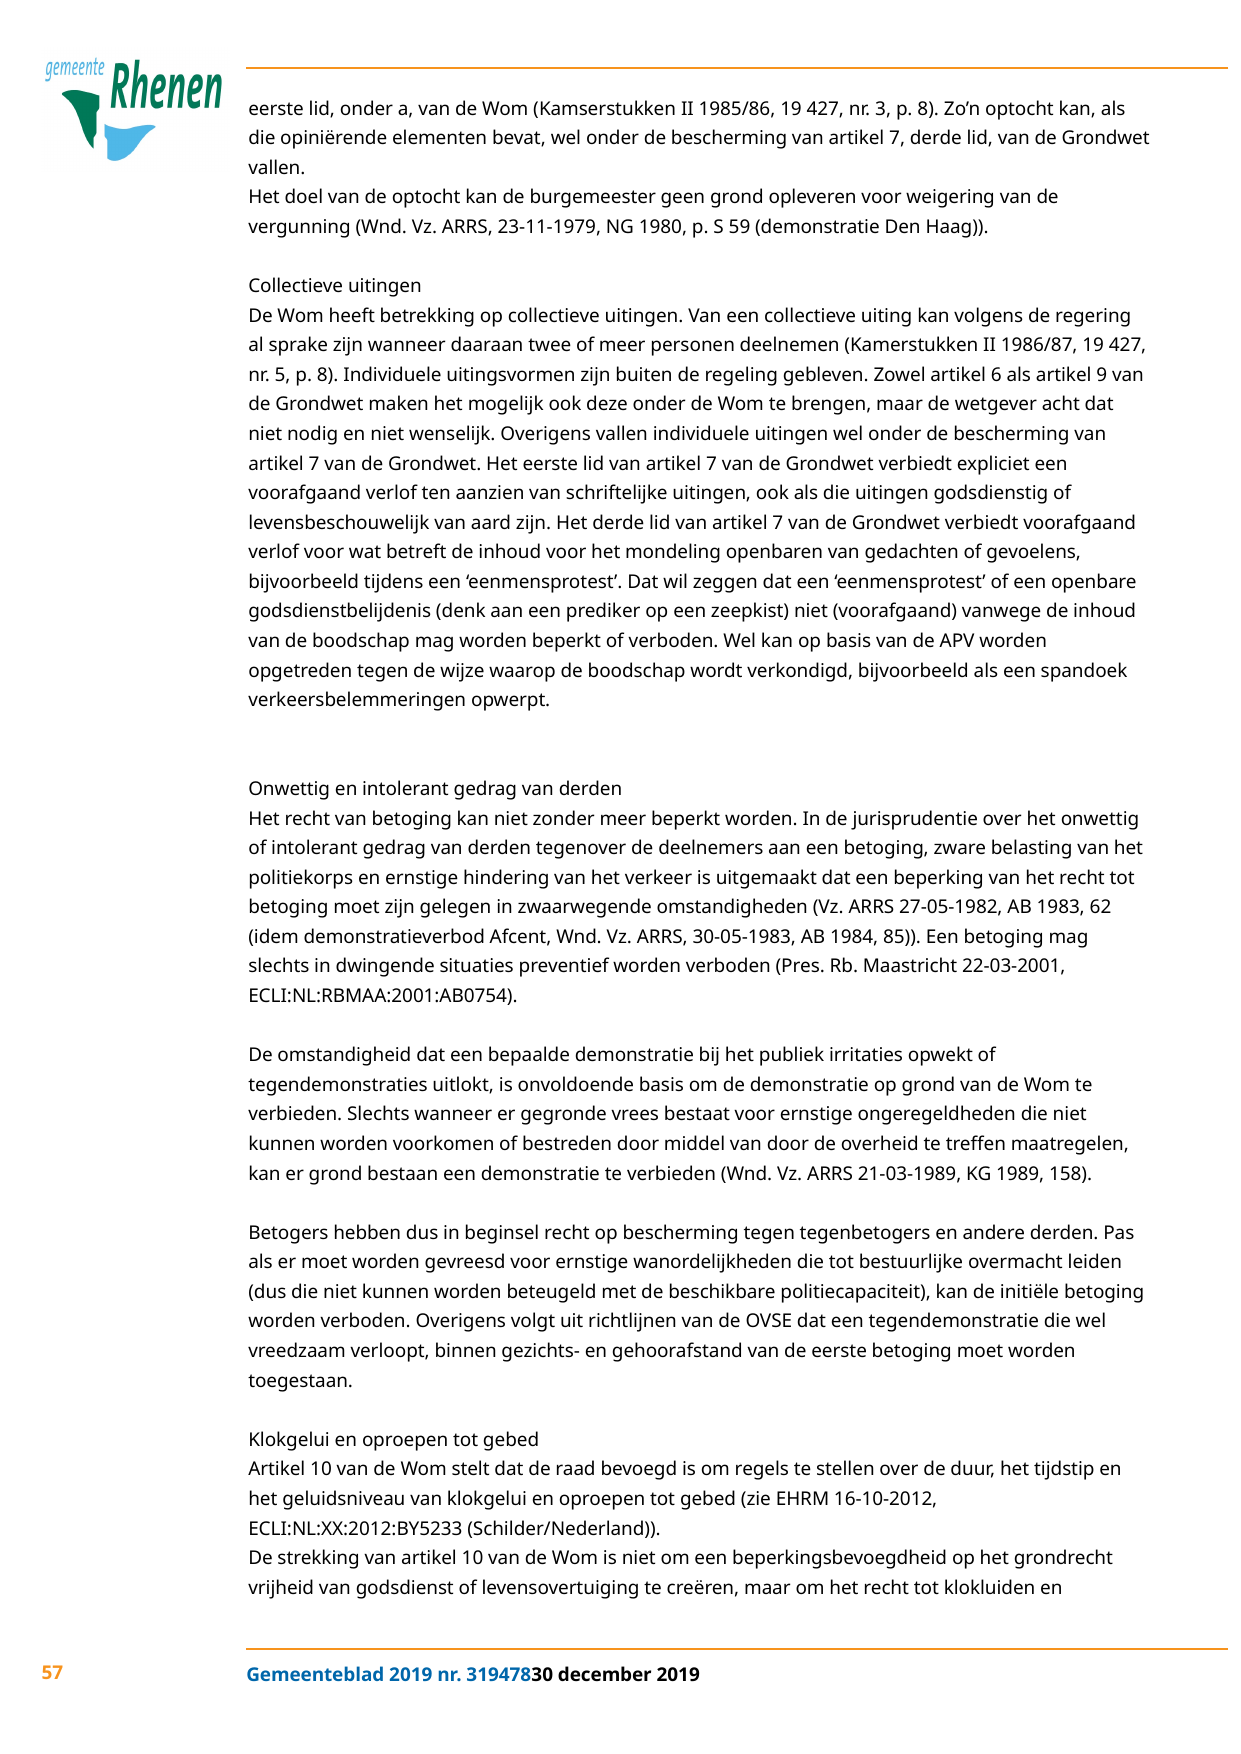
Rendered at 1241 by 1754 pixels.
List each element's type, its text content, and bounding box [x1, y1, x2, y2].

picture [41, 47, 231, 172]
text Klokgelui en oproepen tot gebed [248, 1426, 1152, 1452]
text Betogers hebben dus in beginsel recht op bescherming tegen tegenbetogers en andere derden. Pas als er moet worden gevreesd voor ernstige wanordelijkheden die tot bestuurlijke overmacht leiden (dus die niet kunnen worden beteugeld met de beschikbare politiecapaciteit), kan de initiële betoging worden verboden. Overigens volgt uit richtlijnen van de OVSE dat een tegendemonstratie die wel vreedzaam verloopt, binnen gezichts- en gehoorafstand van de eerste betoging moet worden toegestaan. [248, 1219, 1152, 1393]
text eerste lid, onder a, van de Wom (Kamserstukken II 1985/86, 19 427, nr. 3, p. 8). Zo’n optocht kan, als die opiniërende elementen bevat, wel onder de bescherming van artikel 7, derde lid, van de Grondwet vallen. [248, 95, 1152, 180]
text De Wom heeft betrekking op collectieve uitingen. Van een collectieve uiting kan volgens de regering al sprake zijn wanneer daaraan twee of meer personen deelnemen (Kamerstukken II 1986/87, 19 427, nr. 5, p. 8). Individuele uitingsvormen zijn buiten de regeling gebleven. Zowel artikel 6 als artikel 9 van de Grondwet maken het mogelijk ook deze onder de Wom te brengen, maar de wetgever acht dat niet nodig en niet wenselijk. Overigens vallen individuele uitingen wel onder de bescherming van artikel 7 van de Grondwet. Het eerste lid van artikel 7 van de Grondwet verbiedt expliciet een voorafgaand verlof ten aanzien van schriftelijke uitingen, ook als die uitingen godsdienstig of levensbeschouwelijk van aard zijn. Het derde lid van artikel 7 van de Grondwet verbiedt voorafgaand verlof voor wat betreft de inhoud voor het mondeling openbaren van gedachten of gevoelens, bijvoorbeeld tijdens een ‘eenmensprotest’. Dat wil zeggen dat een ‘eenmensprotest’ of een openbare godsdienstbelijdenis (denk aan een prediker op een zeepkist) niet (voorafgaand) vanwege de inhoud van de boodschap mag worden beperkt of verboden. Wel kan op basis van de APV worden opgetreden tegen de wijze waarop de boodschap wordt verkondigd, bijvoorbeeld als een spandoek verkeersbelemmeringen opwerpt. [248, 302, 1152, 712]
text Het doel van de optocht kan de burgemeester geen grond opleveren voor weigering van de vergunning (Wnd. Vz. ARRS, 23-11-1979, NG 1980, p. S 59 (demonstratie Den Haag)). [248, 183, 1152, 239]
text Artikel 10 van de Wom stelt dat de raad bevoegd is om regels te stellen over de duur, het tijdstip en het geluidsniveau van klokgelui en oproepen tot gebed (zie EHRM 16-10-2012, ECLI:NL:XX:2012:BY5233 (Schilder/Nederland)). [248, 1456, 1152, 1541]
text Het recht van betoging kan niet zonder meer beperkt worden. In de jurisprudentie over het onwettig of intolerant gedrag van derden tegenover de deelnemers aan een betoging, zware belasting van het politiekorps en ernstige hindering van het verkeer is uitgemaakt dat een beperking van het recht tot betoging moet zijn gelegen in zwaarwegende omstandigheden (Vz. ARRS 27-05-1982, AB 1983, 62 (idem demonstratieverbod Afcent, Wnd. Vz. ARRS, 30-05-1983, AB 1984, 85)). Een betoging mag slechts in dwingende situaties preventief worden verboden (Pres. Rb. Maastricht 22-03-2001, ECLI:NL:RBMAA:2001:AB0754). [248, 805, 1152, 1008]
text Collectieve uitingen [248, 272, 1152, 298]
text De omstandigheid dat een bepaalde demonstratie bij het publiek irritaties opwekt of tegendemonstraties uitlokt, is onvoldoende basis om de demonstratie op grond van de Wom te verbieden. Slechts wanneer er gegronde vrees bestaat voor ernstige ongeregeldheden die niet kunnen worden voorkomen of bestreden door middel van door de overheid te treffen maatregelen, kan er grond bestaan een demonstratie te verbieden (Wnd. Vz. ARRS 21-03-1989, KG 1989, 158). [248, 1041, 1152, 1186]
text De strekking van artikel 10 van de Wom is niet om een beperkingsbevoegdheid op het grondrecht vrijheid van godsdienst of levensovertuiging te creëren, maar om het recht tot klokluiden en [248, 1544, 1152, 1600]
text Onwettig en intolerant gedrag van derden [248, 775, 1152, 801]
